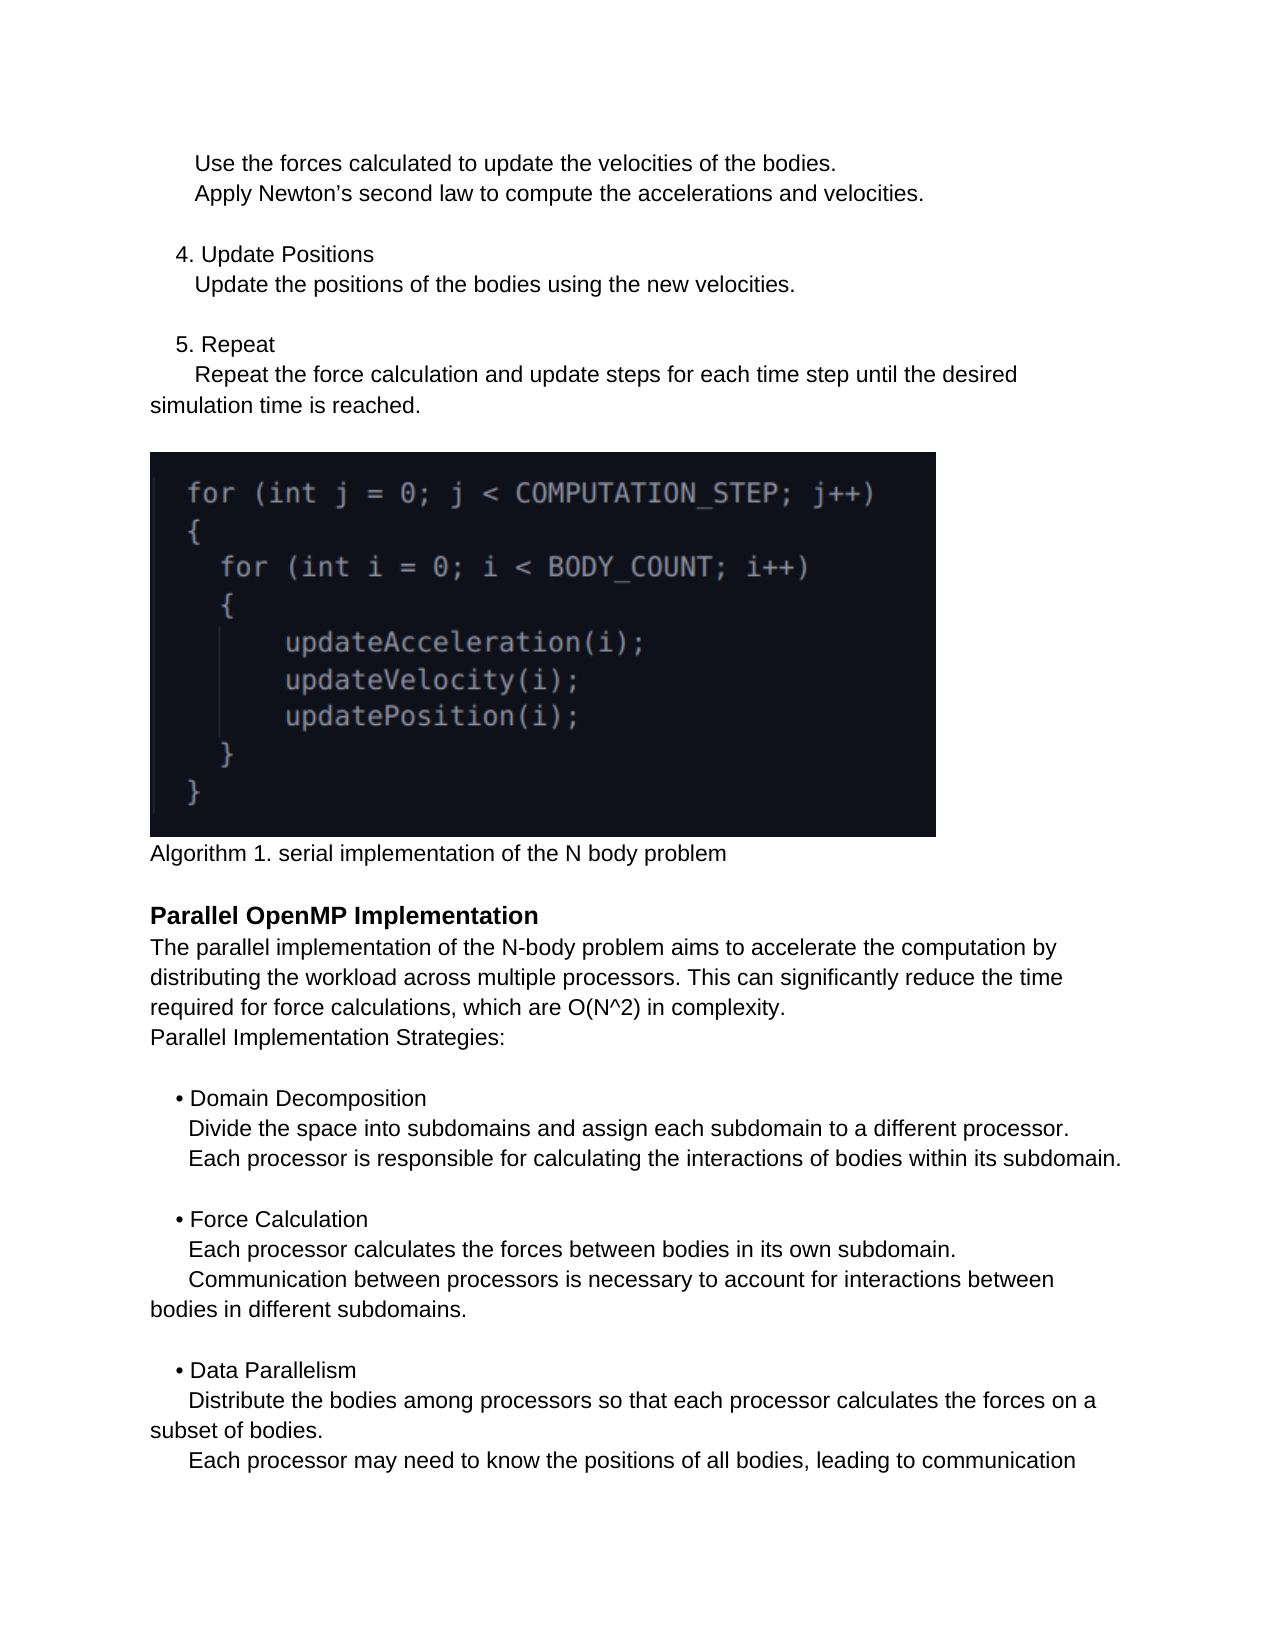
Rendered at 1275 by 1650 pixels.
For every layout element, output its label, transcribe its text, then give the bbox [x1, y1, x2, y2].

text Use the forces calculated to update the velocities of the bodies. [150, 150, 1125, 176]
text • Force Calculation [150, 1206, 1125, 1232]
text Each processor calculates the forces between bodies in its own subdomain. [150, 1236, 1125, 1262]
picture [150, 452, 936, 837]
text Parallel Implementation Strategies: [150, 1024, 1125, 1051]
text Repeat the force calculation and update steps for each time step until the desired simulation time is reached. [150, 361, 1125, 418]
text • Domain Decomposition [150, 1085, 1125, 1111]
text Apply Newton’s second law to compute the accelerations and velocities. [150, 180, 1125, 207]
text 5. Repeat [150, 331, 1125, 358]
text Update the positions of the bodies using the new velocities. [150, 271, 1125, 297]
text Each processor may need to know the positions of all bodies, leading to communication [150, 1447, 1125, 1474]
text 4. Update Positions [150, 241, 1125, 267]
text Each processor is responsible for calculating the interactions of bodies within its subdomain. [150, 1145, 1125, 1172]
text Communication between processors is necessary to account for interactions between bodies in different subdomains. [150, 1266, 1125, 1323]
text Algorithm 1. serial implementation of the N body problem [150, 840, 1125, 867]
text Parallel OpenMP Implementation [150, 901, 1125, 929]
text Divide the space into subdomains and assign each subdomain to a different processor. [150, 1115, 1125, 1141]
text • Data Parallelism [150, 1357, 1125, 1383]
text The parallel implementation of the N-body problem aims to accelerate the computation by distributing the workload across multiple processors. This can significantly reduce the time required for force calculations, which are O(N^2) in complexity. [150, 934, 1125, 1021]
text Distribute the bodies among processors so that each processor calculates the forces on a subset of bodies. [150, 1387, 1125, 1443]
